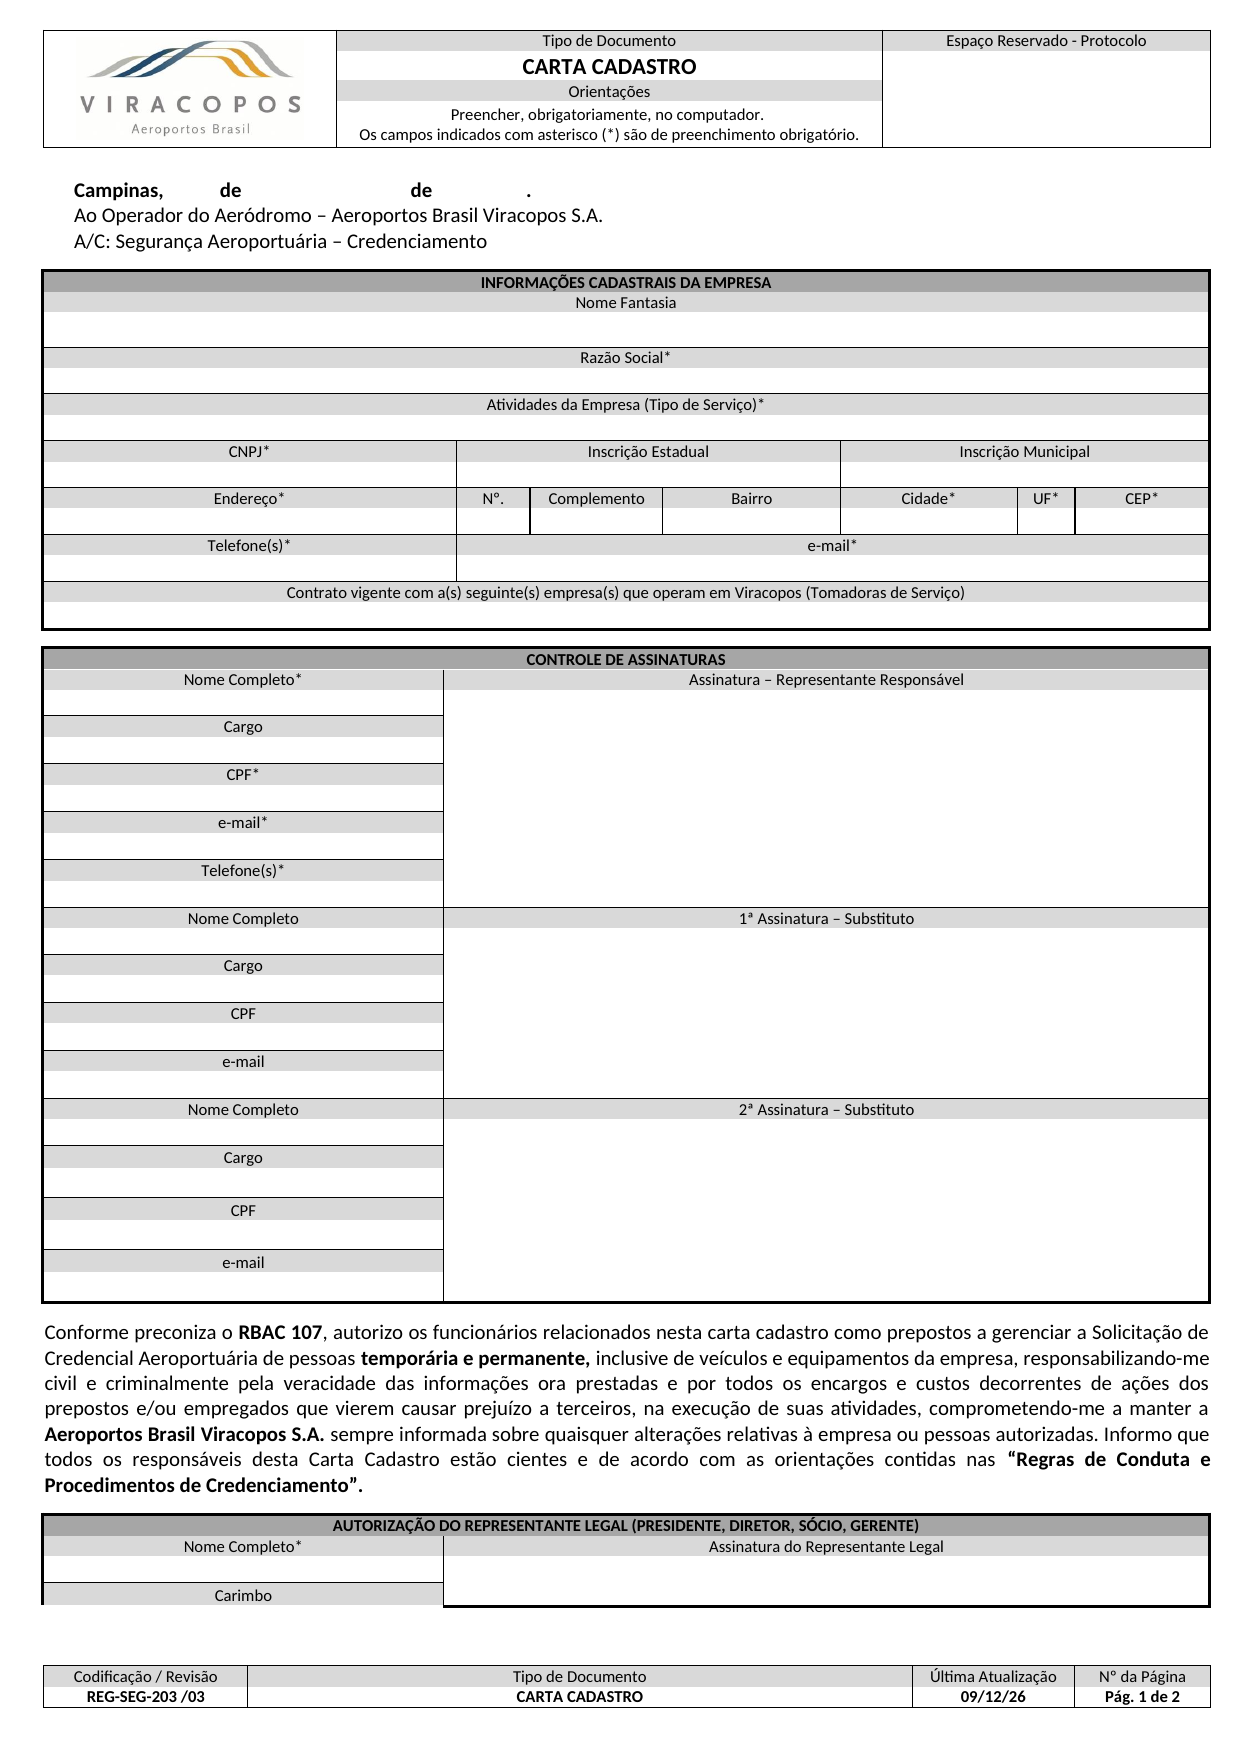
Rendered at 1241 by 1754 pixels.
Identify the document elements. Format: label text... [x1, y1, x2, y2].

text Ao Operador do Aeródromo – Aeroportos Brasil Viracopos S.A. [74, 203, 1181, 228]
table_cell 2ª Assinatura – Substituto [444, 1099, 1208, 1119]
table_cell [44, 1556, 443, 1582]
table_cell Cargo [44, 716, 443, 737]
table_cell [44, 785, 443, 811]
table_cell [44, 737, 443, 763]
table_cell Razão Social* [44, 348, 1208, 368]
table_cell [1076, 509, 1208, 534]
table_cell [44, 1023, 443, 1050]
table_cell [44, 833, 443, 859]
table_cell [841, 509, 1017, 534]
table_cell Inscrição Municipal [841, 441, 1208, 462]
table_cell [44, 1071, 443, 1098]
table_cell [44, 462, 456, 487]
table_cell Contrato vigente com a(s) seguinte(s) empresa(s) que operam em Viracopos (Tomadoras de Serviço) [44, 582, 1208, 602]
table_cell [44, 1272, 443, 1301]
text Campinas, de de . [74, 177, 1181, 203]
table_cell [44, 1220, 443, 1249]
table_cell Assinatura do Representante Legal [444, 1536, 1208, 1556]
table_cell [44, 555, 456, 581]
table_cell [44, 602, 1208, 628]
table_cell Nome Completo* [44, 1536, 443, 1556]
table_cell [457, 509, 529, 534]
table_cell Cargo [44, 955, 443, 975]
table_cell e-mail [44, 1051, 443, 1071]
table_cell [444, 929, 1208, 1098]
table_cell [663, 509, 840, 534]
text Conforme preconiza o RBAC 107, autorizo os funcionários relacionados nesta carta cadastro como prepostos a gerenciar a Solicitação de Credencial Aeroportuária de pessoas temporária e permanente, inclusive de veículos e equipamentos da empresa, responsabilizando-me civil e criminalmente pela veracidade das informações ora prestadas e por todos os encargos e custos decorrentes de ações dos prepostos e/ou empregados que vierem causar prejuízo a terceiros, na execução de suas atividades, comprometendo-me a manter a Aeroportos Brasil Viracopos S.A. sempre informada sobre quaisquer alterações relativas à empresa ou pessoas autorizadas. Informo que todos os responsáveis desta Carta Cadastro estão cientes e de acordo com as orientações contidas nas “Regras de Conduta e Procedimentos de Credenciamento”. [44, 1319, 1211, 1497]
table_cell Complemento [531, 488, 662, 508]
table_header CONTROLE DE ASSINATURAS [44, 649, 1208, 669]
table_cell [44, 313, 1208, 347]
table_cell CPF [44, 1003, 443, 1023]
table_cell [44, 415, 1208, 440]
table_cell [44, 929, 443, 954]
table_cell Telefone(s)* [44, 535, 456, 555]
table_cell Cargo [44, 1146, 443, 1168]
table_cell Telefone(s)* [44, 860, 443, 881]
table_cell CEP* [1076, 488, 1208, 508]
table_cell Endereço* [44, 488, 456, 508]
table_cell 1ª Assinatura – Substituto [444, 908, 1208, 928]
table_cell [457, 555, 1208, 581]
table_cell Assinatura – Representante Responsável [444, 670, 1208, 690]
table_cell [444, 1119, 1208, 1301]
table_header AUTORIZAÇÃO DO REPRESENTANTE LEGAL (PRESIDENTE, DIRETOR, SÓCIO, GERENTE) [44, 1516, 1208, 1536]
table_cell [444, 690, 1208, 907]
table_cell Inscrição Estadual [457, 441, 840, 462]
table_cell [841, 462, 1208, 487]
table_cell [444, 1556, 1208, 1605]
table_cell e-mail* [457, 535, 1208, 555]
text A/C: Segurança Aeroportuária – Credenciamento [74, 228, 1181, 253]
table_cell [44, 881, 443, 907]
table_cell Bairro [663, 488, 840, 508]
table_cell [457, 462, 840, 487]
table_cell [44, 1168, 443, 1197]
table_cell CPF [44, 1198, 443, 1220]
table_cell CPF* [44, 764, 443, 785]
table_cell [531, 509, 662, 534]
table_cell [44, 1119, 443, 1144]
table_cell Nome Fantasia [44, 292, 1208, 312]
table_cell [44, 690, 443, 715]
table_cell Nome Completo [44, 1099, 443, 1119]
table_cell [1018, 509, 1074, 534]
table_cell Nome Completo [44, 908, 443, 928]
table_cell UF* [1018, 488, 1074, 508]
table_cell [44, 975, 443, 1002]
table_cell Carimbo [44, 1583, 443, 1605]
table_cell Nº. [457, 488, 529, 508]
table_cell Cidade* [841, 488, 1017, 508]
table_cell Atividades da Empresa (Tipo de Serviço)* [44, 394, 1208, 415]
table_header INFORMAÇÕES CADASTRAIS DA EMPRESA [44, 272, 1208, 292]
table_cell Nome Completo* [44, 670, 443, 690]
table_cell [44, 509, 456, 534]
table_cell e-mail* [44, 812, 443, 833]
table_cell CNPJ* [44, 441, 456, 462]
table_cell e-mail [44, 1250, 443, 1272]
table_cell [44, 368, 1208, 393]
